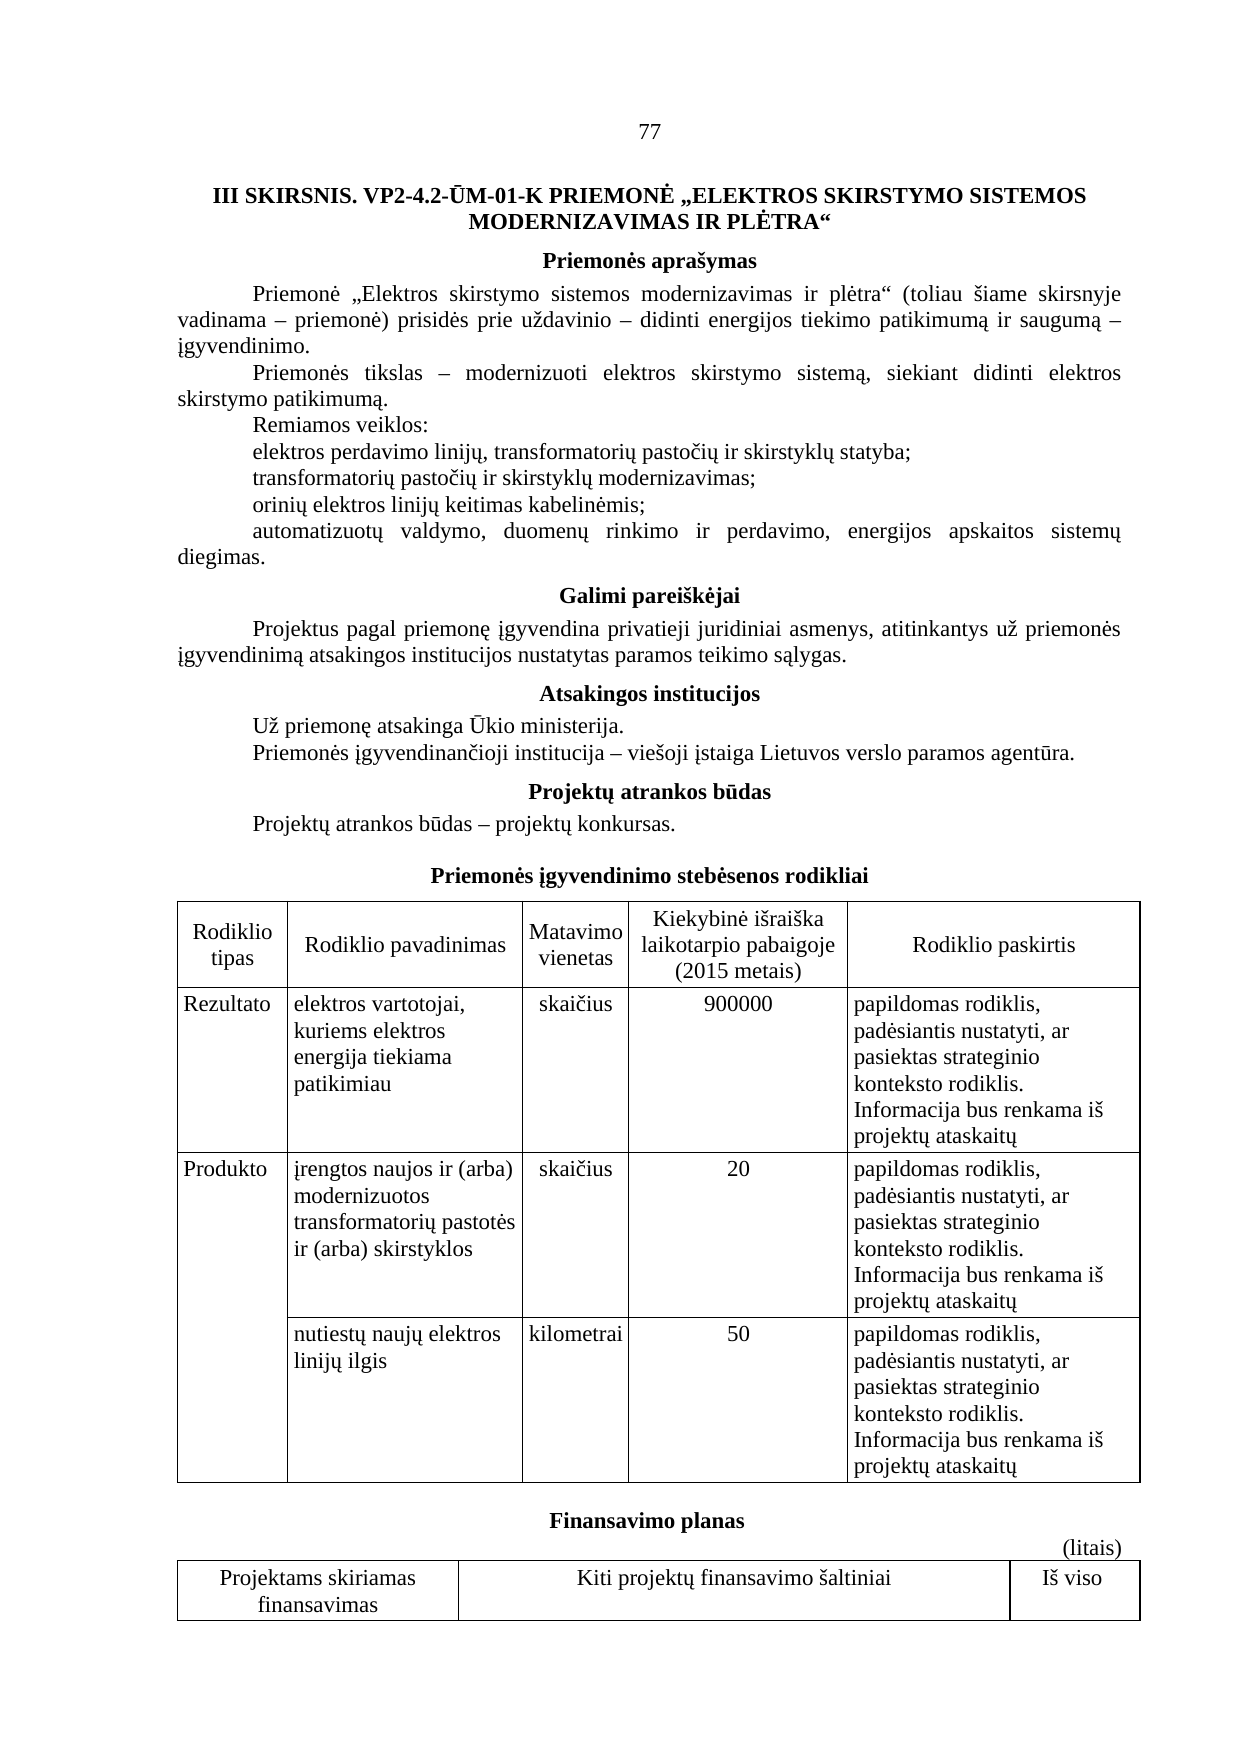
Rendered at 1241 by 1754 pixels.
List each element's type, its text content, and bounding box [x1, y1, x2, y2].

text Remiamos veiklos: [177, 412, 1122, 438]
text Projektų atrankos būdas [177, 778, 1122, 804]
table_cell elektros vartotojai, kuriems elektros energija tiekiama patikimiau [288, 988, 522, 1152]
text Priemonės įgyvendinimo stebėsenos rodikliai [177, 862, 1122, 888]
table_cell 50 [629, 1318, 847, 1482]
text (litais) [177, 1534, 1122, 1560]
text Priemonė „Elektros skirstymo sistemos modernizavimas ir plėtra“ (toliau šiame skirsnyje vadinama – priemonė) prisidės prie uždavinio – didinti energijos tiekimo patikimumą ir saugumą – įgyvendinimo. [177, 280, 1122, 359]
table_cell įrengtos naujos ir (arba) modernizuotos transformatorių pastotės ir (arba) skirstyklos [288, 1153, 522, 1317]
table_cell skaičius [523, 1153, 628, 1317]
text orinių elektros linijų keitimas kabelinėmis; [177, 491, 1122, 517]
table_cell papildomas rodiklis, padėsiantis nustatyti, ar pasiektas strateginio konteksto rodiklis. Informacija bus renkama iš projektų ataskaitų [848, 1318, 1139, 1482]
text Projektų atrankos būdas – projektų konkursas. [177, 810, 1122, 837]
text Priemonės aprašymas [177, 247, 1122, 273]
table_cell kilometrai [523, 1318, 628, 1482]
subtitle III SKIRSNIS. VP2-4.2-ŪM-01-K priemonė „Elektros skirstymo sistemos modernizavimas ir plėtra“ [177, 182, 1122, 235]
text automatizuotų valdymo, duomenų rinkimo ir perdavimo, energijos apskaitos sistemų diegimas. [177, 517, 1122, 570]
table_header Kiti projektų finansavimo šaltiniai [459, 1561, 1009, 1620]
text Finansavimo planas [177, 1508, 1122, 1534]
table_cell Produkto [178, 1153, 287, 1482]
table_cell 20 [629, 1153, 847, 1317]
table_header Rodiklio tipas [178, 902, 287, 987]
table_header Kiekybinė išraiška laikotarpio pabaigoje (2015 metais) [629, 902, 847, 987]
text Atsakingos institucijos [177, 680, 1122, 706]
table_cell papildomas rodiklis, padėsiantis nustatyti, ar pasiektas strateginio konteksto rodiklis. Informacija bus renkama iš projektų ataskaitų [848, 1153, 1139, 1317]
table_cell 900000 [629, 988, 847, 1152]
table_header Rodiklio paskirtis [848, 902, 1139, 987]
text Priemonės įgyvendinančioji institucija – viešoji įstaiga Lietuvos verslo paramos agentūra. [177, 739, 1122, 765]
table_cell Rezultato [178, 988, 287, 1152]
table_header Matavimo vienetas [523, 902, 628, 987]
text Projektus pagal priemonę įgyvendina privatieji juridiniai asmenys, atitinkantys už priemonės įgyvendinimą atsakingos institucijos nustatytas paramos teikimo sąlygas. [177, 615, 1122, 667]
table_header Iš viso [1011, 1561, 1139, 1620]
text Galimi pareiškėjai [177, 582, 1122, 608]
table_header Rodiklio pavadinimas [288, 902, 522, 987]
table_cell skaičius [523, 988, 628, 1152]
table_header Projektams skiriamas finansavimas [178, 1561, 458, 1620]
table_cell papildomas rodiklis, padėsiantis nustatyti, ar pasiektas strateginio konteksto rodiklis. Informacija bus renkama iš projektų ataskaitų [848, 988, 1139, 1152]
text Priemonės tikslas – modernizuoti elektros skirstymo sistemą, siekiant didinti elektros skirstymo patikimumą. [177, 359, 1122, 412]
text Už priemonę atsakinga Ūkio ministerija. [177, 713, 1122, 739]
text elektros perdavimo linijų, transformatorių pastočių ir skirstyklų statyba; [177, 438, 1122, 464]
table_cell nutiestų naujų elektros linijų ilgis [288, 1318, 522, 1482]
text transformatorių pastočių ir skirstyklų modernizavimas; [177, 464, 1122, 491]
